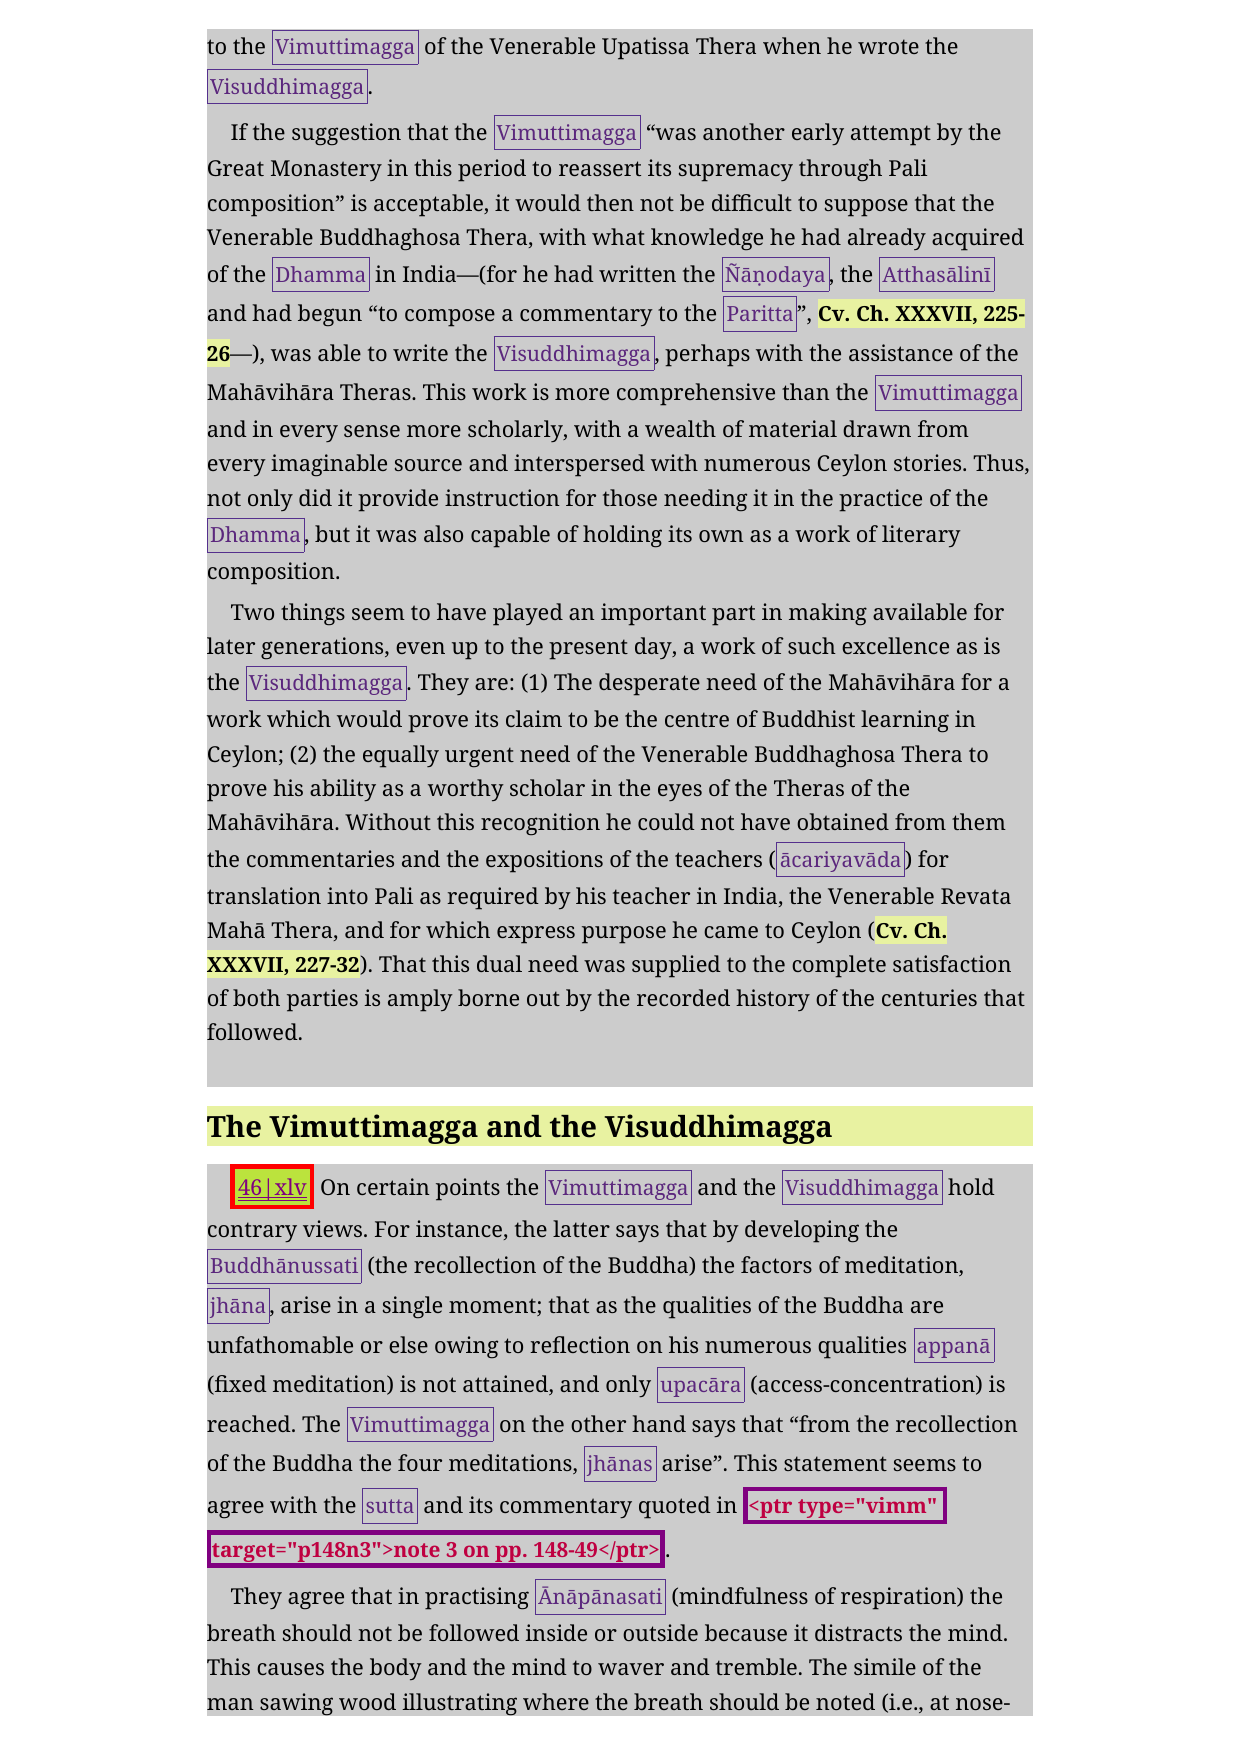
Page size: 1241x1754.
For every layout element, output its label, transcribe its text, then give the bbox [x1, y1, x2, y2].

text They agree that in practising Ānāpānasati (mindfulness of respiration) the breath should not be followed inside or outside because it distracts the mind. This causes the body and the mind to waver and tremble. The simile of the man sawing wood illustrating where the breath should be noted (i.e., at nose- [207, 1579, 1033, 1716]
text 46|xlv On certain points the Vimuttimagga and the Visuddhimagga hold contrary views. For instance, the latter says that by developing the Buddhānussati (the recollection of the Buddha) the factors of meditation, jhāna, arise in a single moment; that as the qualities of the Buddha are unfathomable or else owing to reflection on his numerous qualities appanā (fixed meditation) is not attained, and only upacāra (access-concentration) is reached. The Vimuttimagga on the other hand says that “from the recollection of the Buddha the four meditations, jhānas arise”. This statement seems to agree with the sutta and its commentary quoted in <ptr type="vimm" target="p148n3">note 3 on pp. 148-49</ptr>. [207, 1164, 1033, 1568]
text Two things seem to have played an important part in making available for later generations, even up to the present day, a work of such excellence as is the Visuddhimagga. They are: (1) The desperate need of the Mahāvihāra for a work which would prove its claim to be the centre of Buddhist learning in Ceylon; (2) the equally urgent need of the Venerable Buddhaghosa Thera to prove his ability as a worthy scholar in the eyes of the Theras of the Mahāvihāra. Without this recognition he could not have obtained from them the commentaries and the expositions of the teachers (ācariyavāda) for translation into Pali as required by his teacher in India, the Venerable Revata Mahā Thera, and for which express purpose he came to Ceylon (Cv. Ch. XXXVII, 227-32). That this dual need was supplied to the complete satisfaction of both parties is amply borne out by the recorded history of the centuries that followed. [207, 596, 1033, 1047]
subtitle The Vimuttimagga and the Visuddhimagga [207, 1106, 1033, 1146]
text to the Vimuttimagga of the Venerable Upatissa Thera when he wrote the Visuddhimagga. [207, 29, 1033, 103]
text If the suggestion that the Vimuttimagga “was another early attempt by the Great Monastery in this period to reassert its supremacy through Pali composition” is acceptable, it would then not be difficult to suppose that the Venerable Buddhaghosa Thera, with what knowledge he had already acquired of the Dhamma in India—(for he had written the Ñāṇodaya, the Atthasālinī and had begun “to compose a commentary to the Paritta”, Cv. Ch. XXXVII, 225-26—), was able to write the Visuddhimagga, perhaps with the assistance of the Mahāvihāra Theras. This work is more comprehensive than the Vimuttimagga and in every sense more scholarly, with a wealth of material drawn from every imaginable source and interspersed with numerous Ceylon stories. Thus, not only did it provide instruction for those needing it in the practice of the Dhamma, but it was also capable of holding its own as a work of literary composition. [207, 114, 1033, 586]
